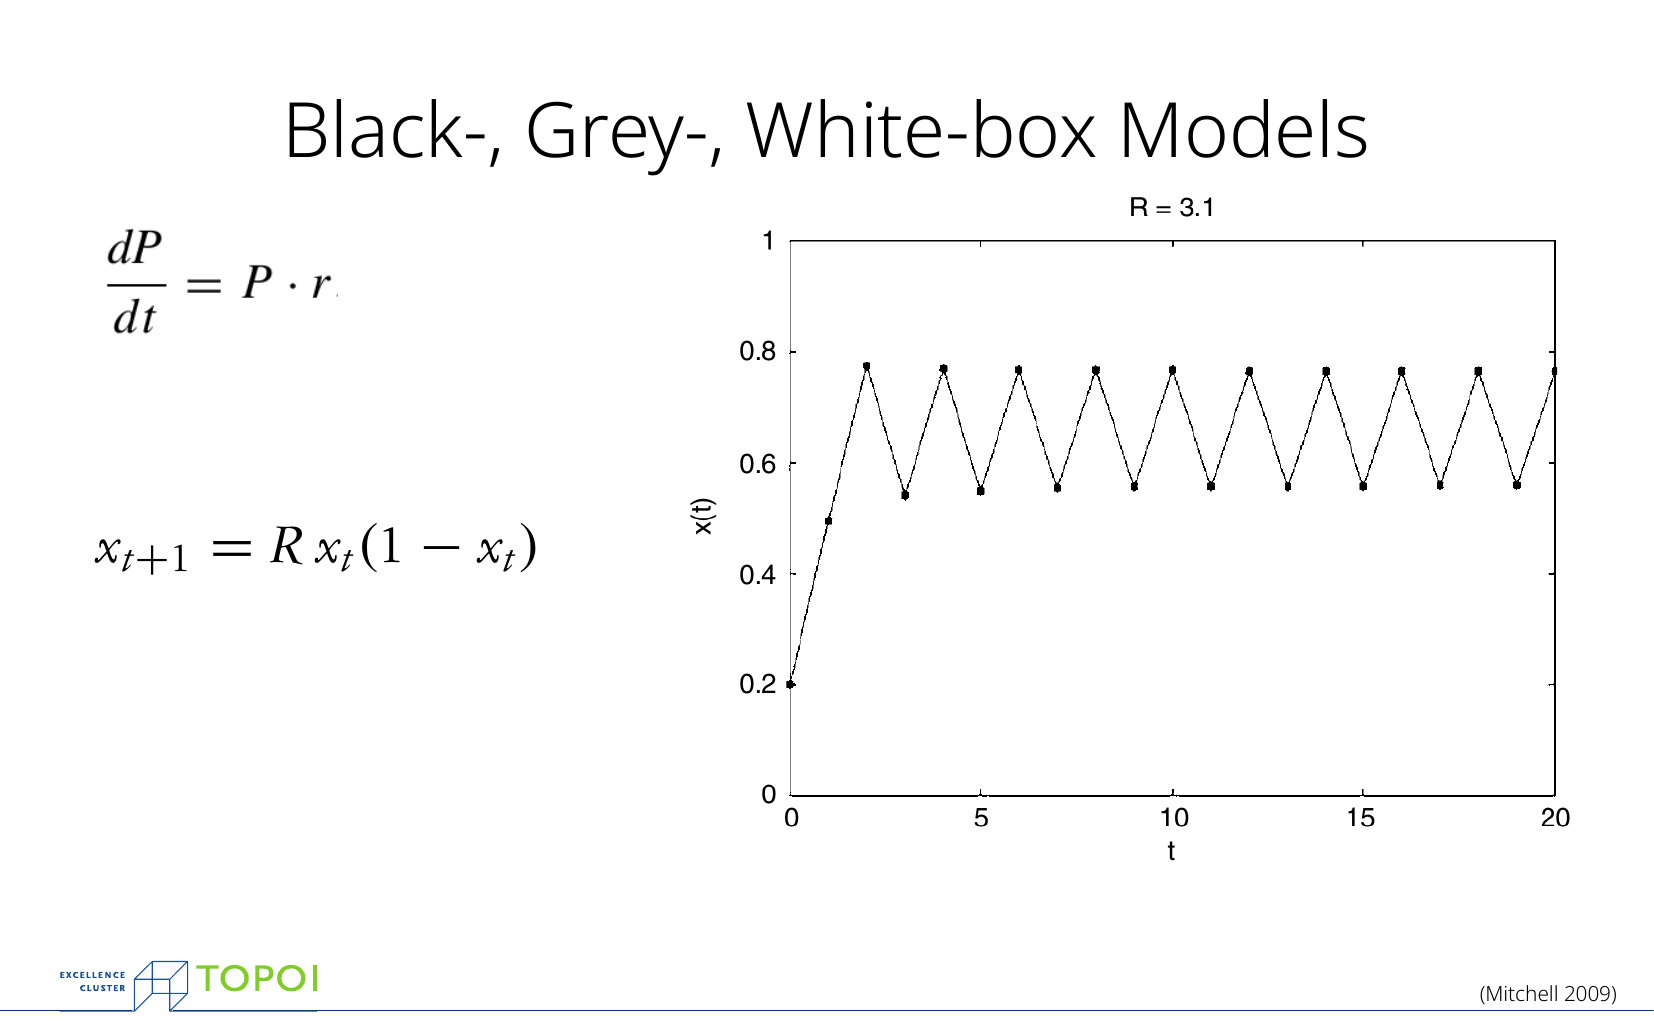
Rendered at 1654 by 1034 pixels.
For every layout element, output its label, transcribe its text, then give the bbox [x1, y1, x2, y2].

title Black-, Grey-, White-box Models [82, 41, 1571, 214]
picture [73, 487, 539, 602]
picture [95, 206, 338, 350]
text_box (Mitchell 2009) [1464, 971, 1652, 1016]
picture [683, 173, 1587, 864]
